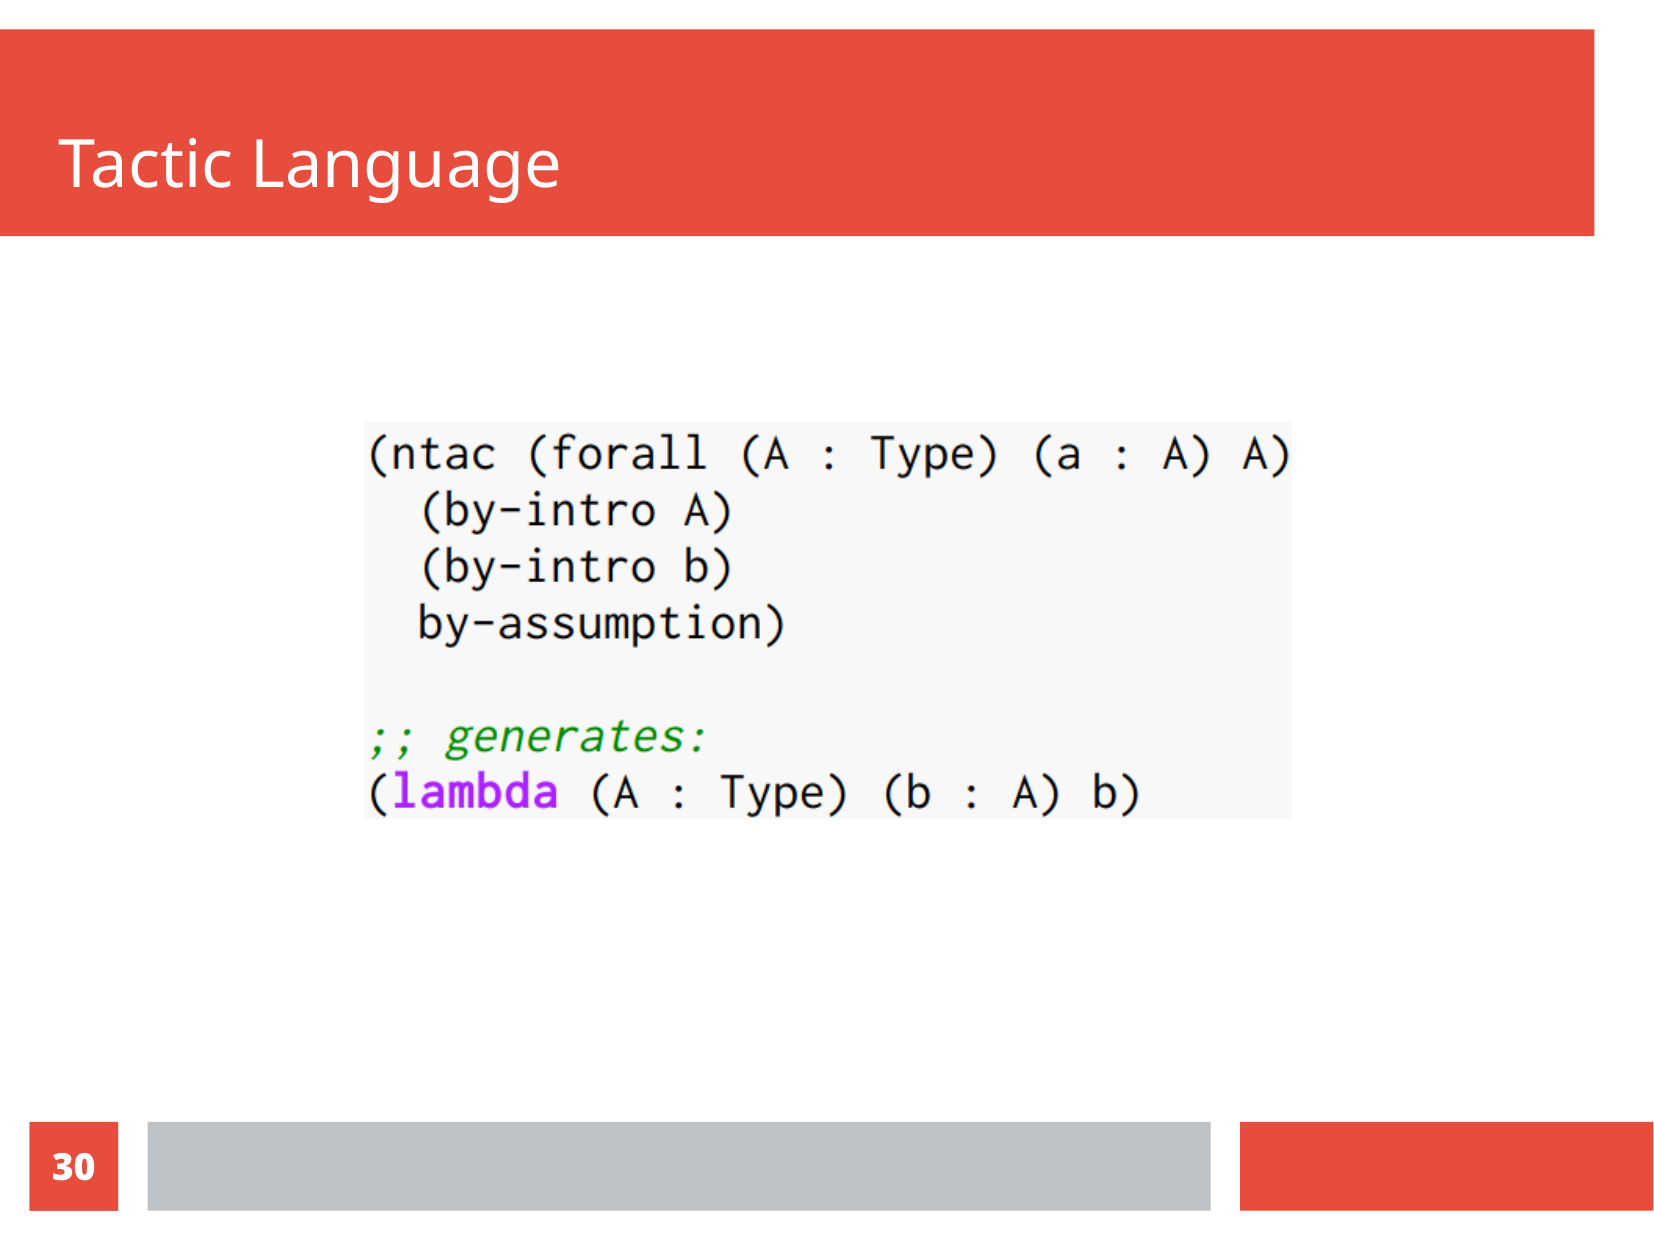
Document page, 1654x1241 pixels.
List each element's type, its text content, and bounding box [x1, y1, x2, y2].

title Tactic Language [59, 59, 1595, 207]
picture [364, 422, 1292, 819]
